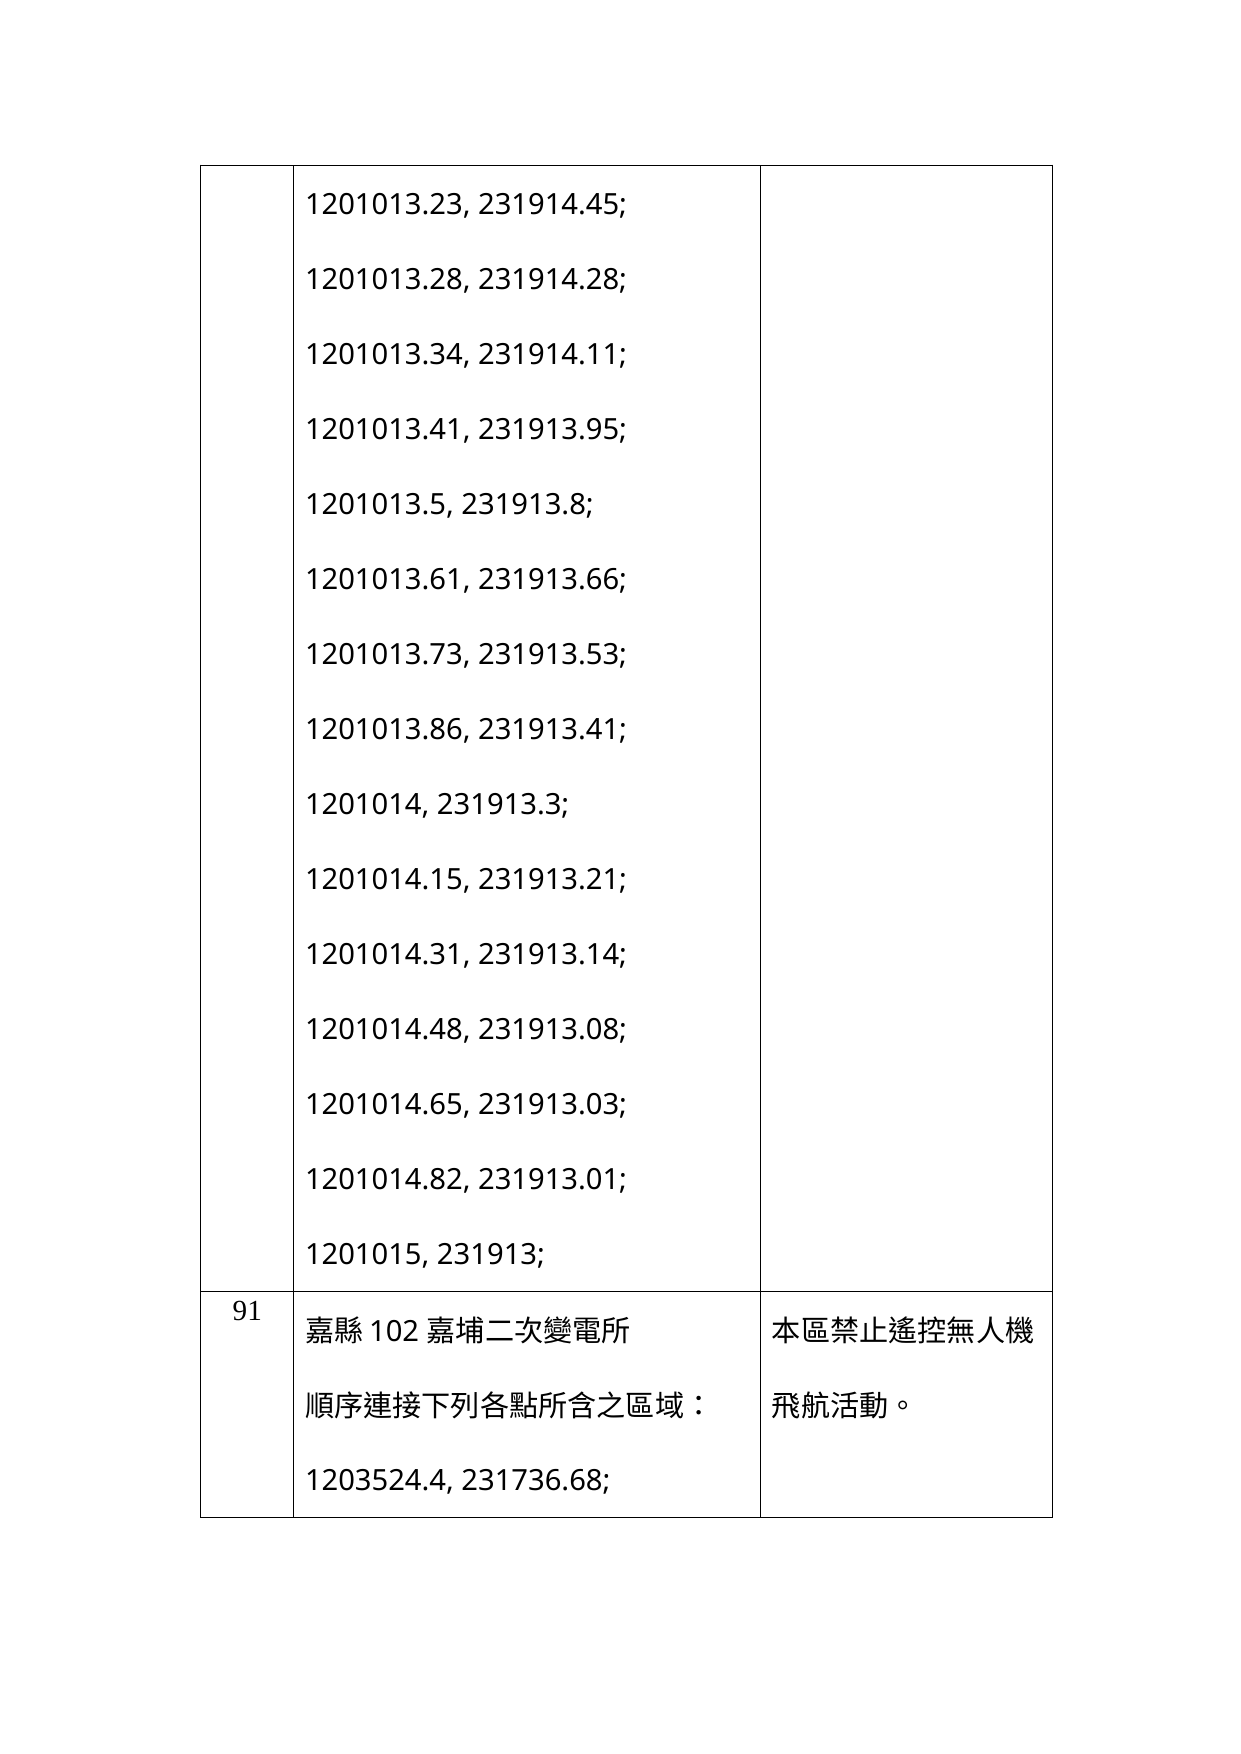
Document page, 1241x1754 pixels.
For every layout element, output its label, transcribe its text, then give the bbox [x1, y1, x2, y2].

table_cell 1201013.23, 231914.45; 1201013.28, 231914.28; 1201013.34, 231914.11; 1201013.41, 231913.95; 1201013.5, 231913.8; 1201013.61, 231913.66; 1201013.73, 231913.53; 1201013.86, 231913.41; 1201014, 231913.3; 1201014.15, 231913.21; 1201014.31, 231913.14; 1201014.48, 231913.08; 1201014.65, 231913.03; 1201014.82, 231913.01; 1201015, 231913; [294, 166, 760, 1291]
table_cell [761, 166, 1052, 1291]
table_cell 91 [201, 1292, 293, 1517]
table_cell [201, 166, 293, 1291]
table_cell 本區禁止遙控無人機飛航活動。 [761, 1292, 1052, 1517]
table_cell 嘉縣102 嘉埔二次變電所 順序連接下列各點所含之區域： 1203524.4, 231736.68; [294, 1292, 760, 1517]
